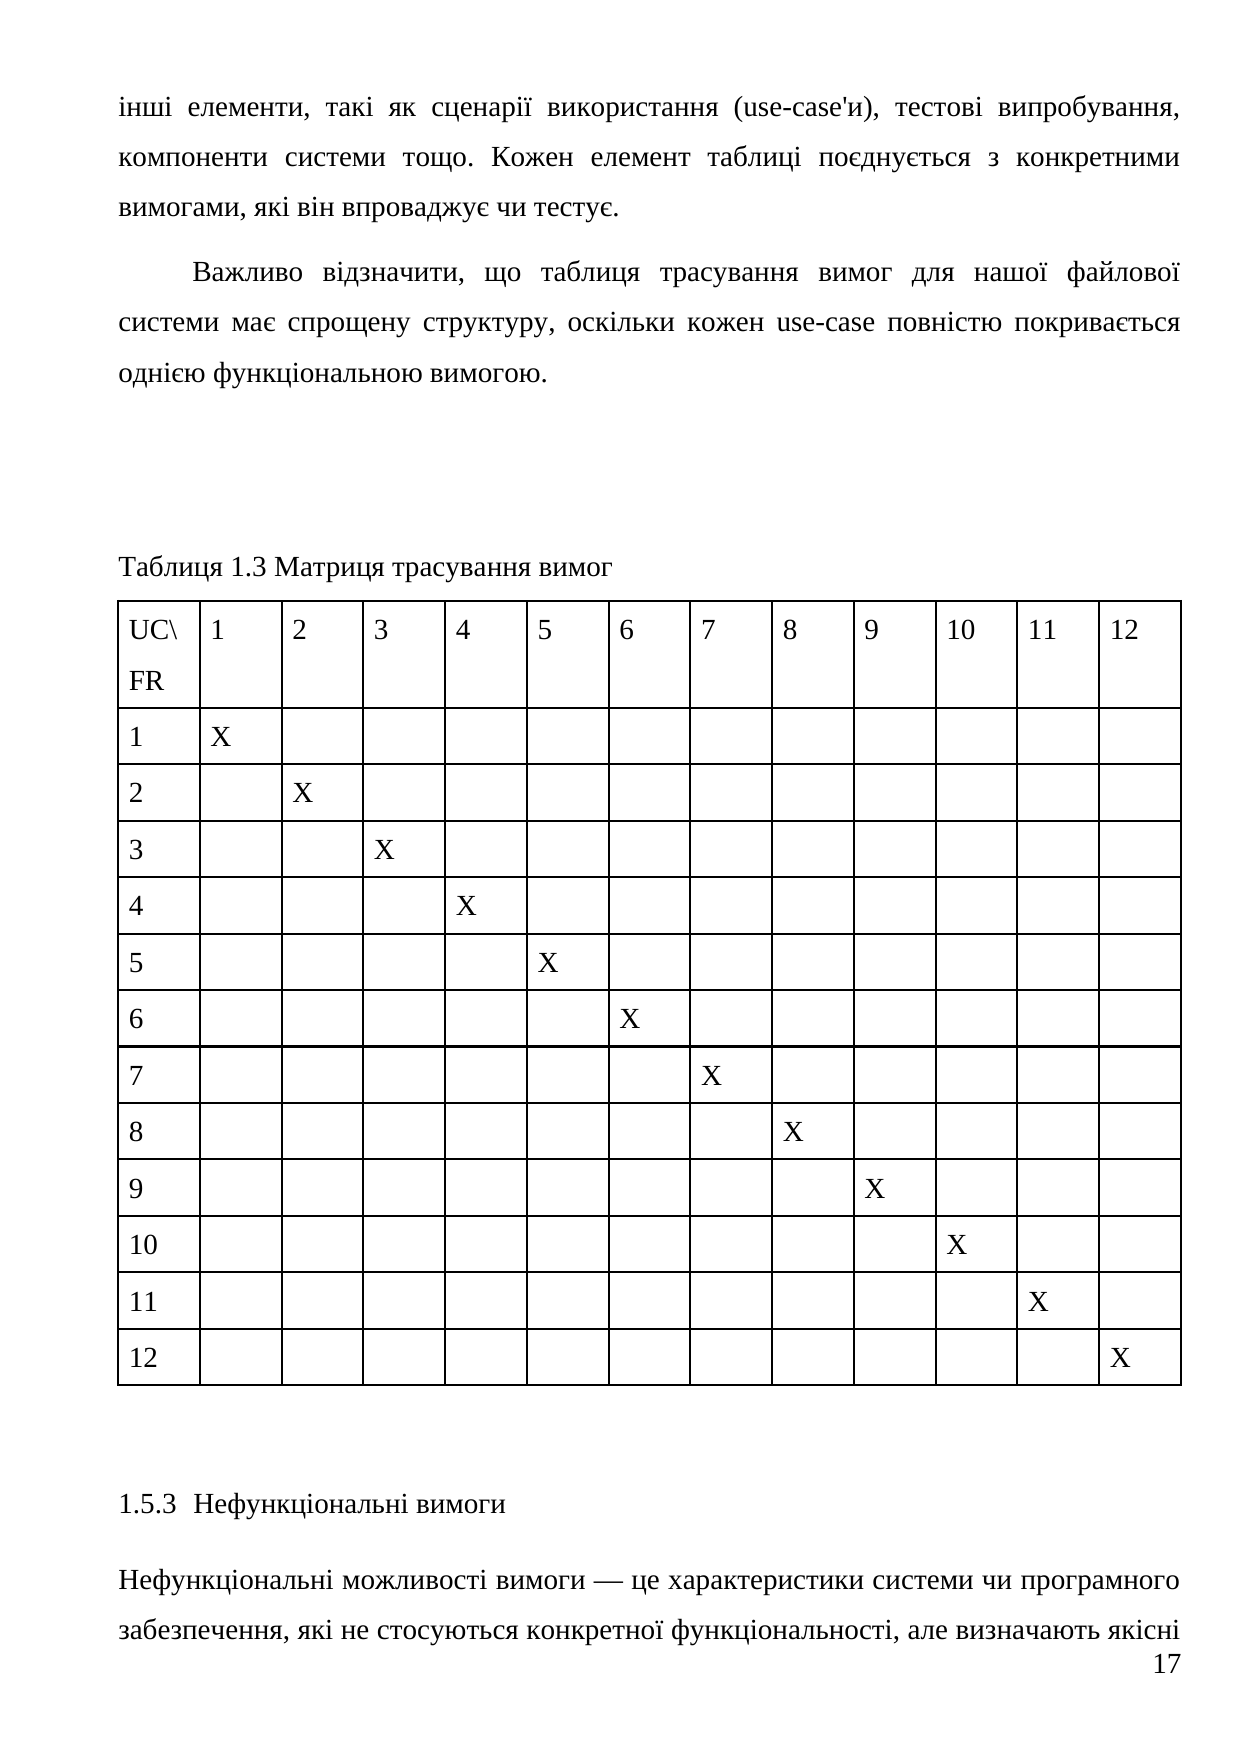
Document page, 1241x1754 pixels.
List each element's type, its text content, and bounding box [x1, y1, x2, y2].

table_cell [1018, 709, 1098, 763]
table_header 8 [773, 602, 853, 707]
table_cell [937, 1273, 1016, 1328]
table_cell 6 [119, 991, 199, 1045]
table_cell [446, 1160, 526, 1215]
table_cell [283, 1273, 362, 1328]
table_cell [528, 1273, 608, 1328]
table_cell [610, 1217, 689, 1271]
table_cell [528, 822, 608, 876]
table_cell [364, 935, 444, 989]
text Важливо відзначити, що таблиця трасування вимог для нашої файлової системи має спрощену структуру, оскільки кожен use-case повністю покривається однією функціональною вимогою. [118, 254, 1181, 388]
table_cell 8 [119, 1104, 199, 1158]
table_cell [446, 1273, 526, 1328]
table_cell [691, 1104, 771, 1158]
table_cell [855, 1104, 935, 1158]
table_cell 4 [119, 878, 199, 932]
table_cell [773, 1330, 853, 1384]
table_cell [283, 709, 362, 763]
table_cell [855, 1048, 935, 1102]
table_cell [201, 935, 281, 989]
table_cell [1018, 822, 1098, 876]
table_cell X [610, 991, 689, 1045]
table_cell [1100, 1104, 1180, 1158]
table_cell [691, 1217, 771, 1271]
subtitle Нефункціональні вимоги [118, 1486, 1181, 1520]
table_cell [201, 1217, 281, 1271]
table_cell [283, 1160, 362, 1215]
table_header 10 [937, 602, 1016, 707]
table_cell [691, 935, 771, 989]
table_cell [1018, 935, 1098, 989]
table_cell [1100, 1048, 1180, 1102]
table_header 5 [528, 602, 608, 707]
table_cell [610, 765, 689, 819]
table_cell [937, 765, 1016, 819]
table_cell [1018, 765, 1098, 819]
table_cell [364, 1273, 444, 1328]
table_cell [446, 822, 526, 876]
table_cell [1018, 1104, 1098, 1158]
table_cell [773, 1160, 853, 1215]
table_cell [283, 1104, 362, 1158]
table_cell 2 [119, 765, 199, 819]
table_cell [1100, 935, 1180, 989]
table_header 1 [201, 602, 281, 707]
table_cell [1100, 822, 1180, 876]
table_cell [855, 878, 935, 932]
table_cell [773, 991, 853, 1045]
table_cell [691, 1160, 771, 1215]
table_cell [528, 765, 608, 819]
table_cell [691, 822, 771, 876]
table_cell [855, 709, 935, 763]
table_cell [283, 935, 362, 989]
table_cell [937, 991, 1016, 1045]
table_cell X [691, 1048, 771, 1102]
table_cell 12 [119, 1330, 199, 1384]
table_cell [773, 878, 853, 932]
table_cell [446, 935, 526, 989]
table_cell [1100, 709, 1180, 763]
table_cell X [773, 1104, 853, 1158]
table_cell 7 [119, 1048, 199, 1102]
table_cell [1018, 878, 1098, 932]
table_cell X [446, 878, 526, 932]
table_cell [691, 1330, 771, 1384]
table_cell [364, 1048, 444, 1102]
table_cell 3 [119, 822, 199, 876]
table_cell [283, 1217, 362, 1271]
table_header 3 [364, 602, 444, 707]
table_cell [446, 991, 526, 1045]
table_cell [283, 1048, 362, 1102]
table_cell [528, 709, 608, 763]
table_cell [364, 765, 444, 819]
table_cell X [364, 822, 444, 876]
table_cell [446, 765, 526, 819]
table_cell X [201, 709, 281, 763]
table_cell X [937, 1217, 1016, 1271]
table_cell 11 [119, 1273, 199, 1328]
table_cell [201, 991, 281, 1045]
list Матриця трасування вимог [118, 549, 1181, 583]
table_cell [773, 1217, 853, 1271]
table_cell [1100, 878, 1180, 932]
table_cell [691, 1273, 771, 1328]
table_cell [528, 1330, 608, 1384]
table_cell [283, 822, 362, 876]
table_cell [610, 1330, 689, 1384]
table_cell [610, 822, 689, 876]
table_cell [773, 1273, 853, 1328]
table_cell [610, 1273, 689, 1328]
table_header 4 [446, 602, 526, 707]
table_cell [364, 991, 444, 1045]
table_cell [201, 1330, 281, 1384]
table_cell X [1100, 1330, 1180, 1384]
table_cell 5 [119, 935, 199, 989]
table_cell [773, 822, 853, 876]
table_cell [364, 1160, 444, 1215]
table_cell [691, 878, 771, 932]
table_cell [691, 991, 771, 1045]
table_cell [528, 991, 608, 1045]
table_cell [201, 1104, 281, 1158]
table_cell [773, 1048, 853, 1102]
table_cell [528, 1160, 608, 1215]
table_header 2 [283, 602, 362, 707]
table_cell [201, 822, 281, 876]
table_cell [364, 1330, 444, 1384]
table_cell [691, 765, 771, 819]
table_cell [201, 765, 281, 819]
table_cell [1100, 1273, 1180, 1328]
table_cell [528, 1217, 608, 1271]
table_cell X [528, 935, 608, 989]
table_cell [610, 1160, 689, 1215]
table_cell [855, 1273, 935, 1328]
table_cell X [1018, 1273, 1098, 1328]
table_cell [528, 1104, 608, 1158]
table_cell [855, 935, 935, 989]
table_cell [937, 935, 1016, 989]
table_cell [201, 1048, 281, 1102]
table_cell [855, 991, 935, 1045]
table_cell [1100, 1160, 1180, 1215]
table_cell [446, 1104, 526, 1158]
table_cell X [855, 1160, 935, 1215]
table_cell [283, 878, 362, 932]
table_cell [937, 1160, 1016, 1215]
table_cell [855, 1330, 935, 1384]
table_cell [1100, 765, 1180, 819]
table_cell [937, 1104, 1016, 1158]
table_cell [1100, 991, 1180, 1045]
table_cell [610, 878, 689, 932]
table_cell [446, 1330, 526, 1384]
table_cell 1 [119, 709, 199, 763]
table_cell [1018, 991, 1098, 1045]
table_cell 9 [119, 1160, 199, 1215]
table_cell [937, 709, 1016, 763]
table_header 6 [610, 602, 689, 707]
table_cell [937, 1048, 1016, 1102]
text Нефункціональні можливості вимоги — це характеристики системи чи програмного забезпечення, які не стосуються конкретної функціональності, але визначають якісні [118, 1562, 1181, 1646]
table_cell [610, 1048, 689, 1102]
table_cell [364, 878, 444, 932]
table_cell [528, 878, 608, 932]
table_cell [201, 878, 281, 932]
table_cell [855, 822, 935, 876]
table_cell [937, 822, 1016, 876]
table_cell [446, 1048, 526, 1102]
table_cell [1018, 1217, 1098, 1271]
table_cell [937, 1330, 1016, 1384]
table_cell [201, 1273, 281, 1328]
table_header 11 [1018, 602, 1098, 707]
table_cell [528, 1048, 608, 1102]
table_cell [1018, 1330, 1098, 1384]
table_cell [610, 935, 689, 989]
table_header 7 [691, 602, 771, 707]
table_cell [364, 1217, 444, 1271]
table_cell [364, 709, 444, 763]
table_cell [1018, 1160, 1098, 1215]
table_cell [691, 709, 771, 763]
table_cell [610, 709, 689, 763]
table_cell [283, 1330, 362, 1384]
table_cell [855, 1217, 935, 1271]
table_header UC\FR [119, 602, 199, 707]
table_cell [201, 1160, 281, 1215]
table_cell X [283, 765, 362, 819]
table_cell [446, 709, 526, 763]
table_cell [1100, 1217, 1180, 1271]
table_cell [937, 878, 1016, 932]
table_cell [773, 709, 853, 763]
table_header 12 [1100, 602, 1180, 707]
table_cell [1018, 1048, 1098, 1102]
text інші елементи, такі як сценарії використання (use-case'и), тестові випробування, компоненти системи тощо. Кожен елемент таблиці поєднується з конкретними вимогами, які він впроваджує чи тестує. [118, 89, 1181, 223]
table_cell 10 [119, 1217, 199, 1271]
table_cell [773, 935, 853, 989]
table_cell [610, 1104, 689, 1158]
table_cell [364, 1104, 444, 1158]
table_cell [855, 765, 935, 819]
table_cell [773, 765, 853, 819]
table_cell [283, 991, 362, 1045]
table_header 9 [855, 602, 935, 707]
table_cell [446, 1217, 526, 1271]
